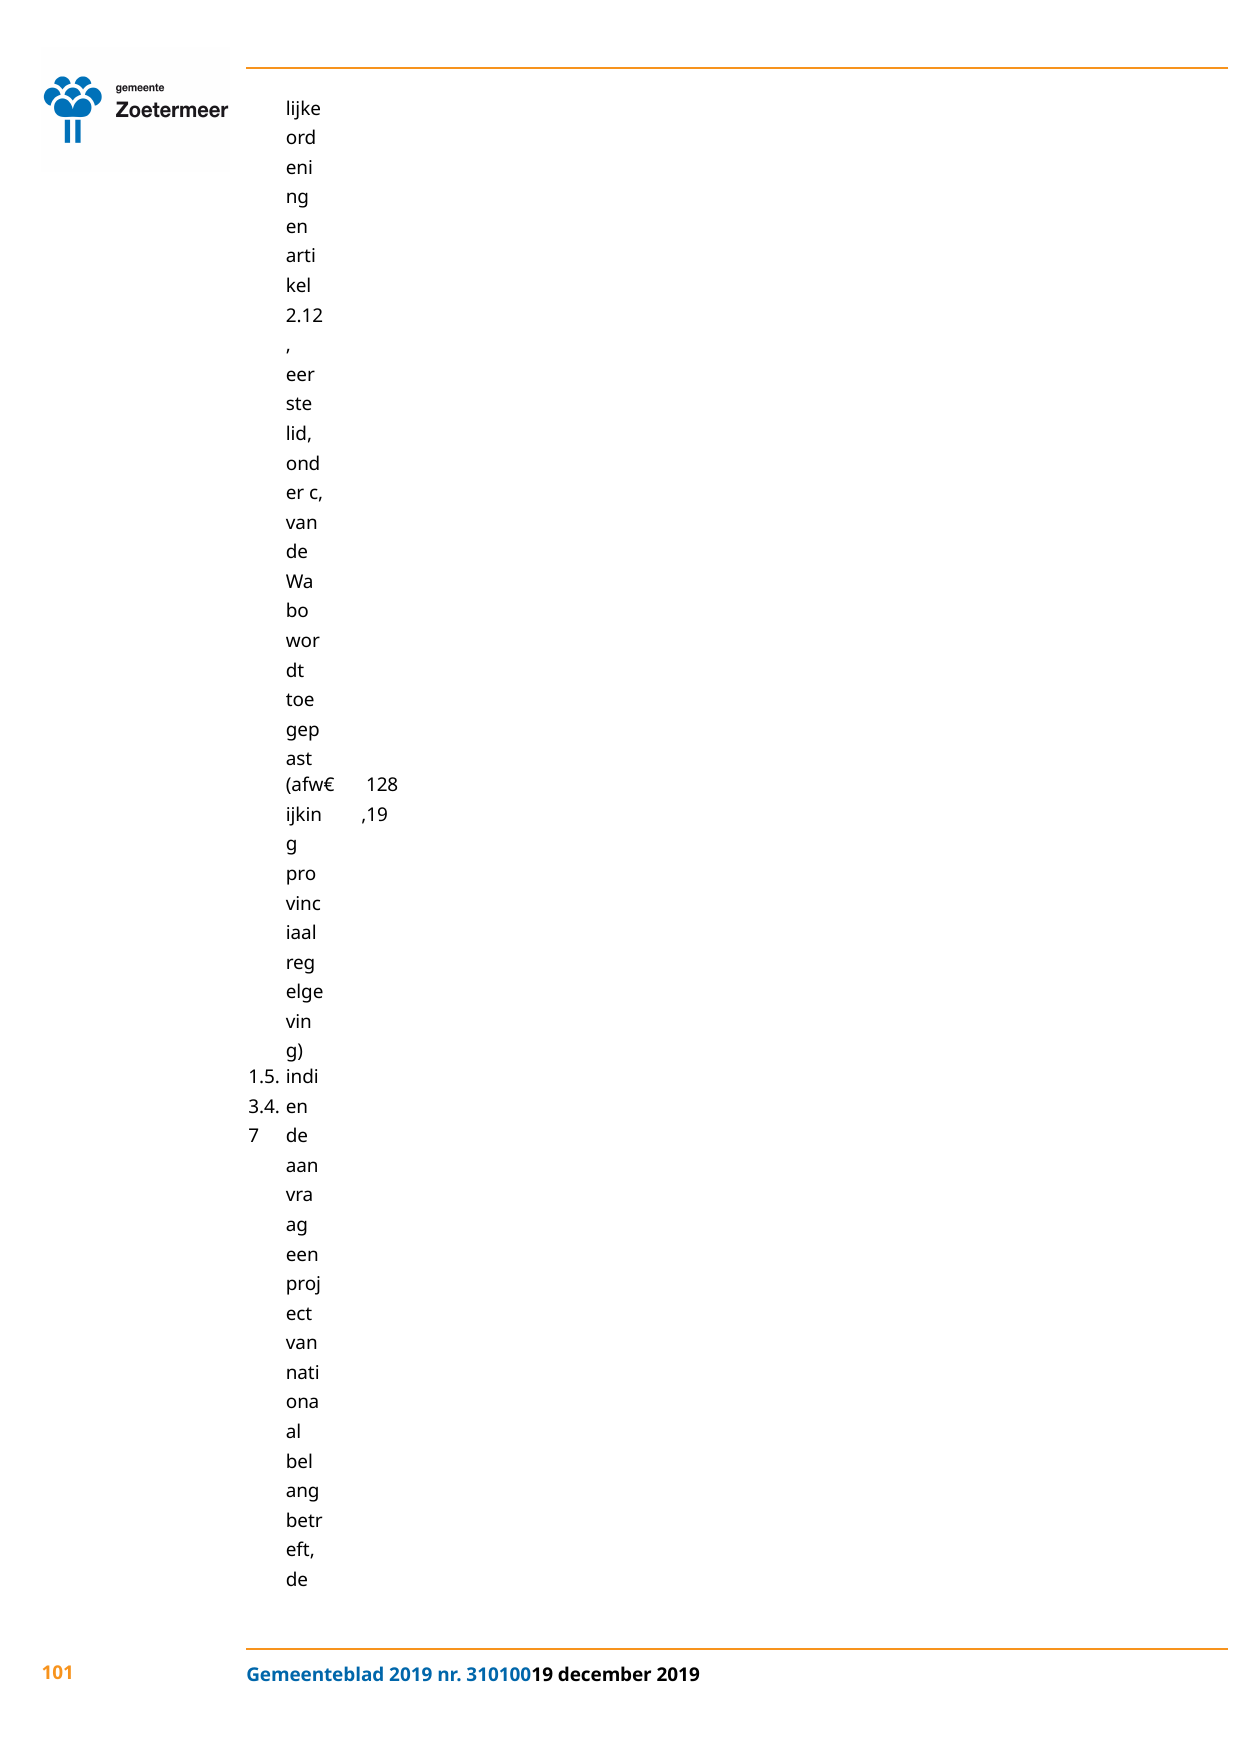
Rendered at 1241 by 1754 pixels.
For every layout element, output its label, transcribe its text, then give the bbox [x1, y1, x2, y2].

table_cell [248, 95, 286, 771]
table_cell [323, 95, 361, 771]
table_cell [361, 1063, 398, 1592]
table_cell indien de aanvraag een project van nationaal belang betreft, de [286, 1063, 323, 1592]
table_cell [361, 95, 398, 771]
table_cell (afwijking provinciaal regelgeving) [286, 771, 323, 1063]
table_cell [248, 771, 286, 1063]
table_cell lijke ordening en artikel 2.12, eerste lid, onder c, van de Wabo wordt toegepast [286, 95, 323, 771]
table_cell 1.5.3.4.7 [248, 1063, 286, 1592]
table_cell € [323, 771, 361, 1063]
table_cell [323, 1063, 361, 1592]
picture [41, 47, 231, 172]
table_cell 128,19 [361, 771, 398, 1063]
